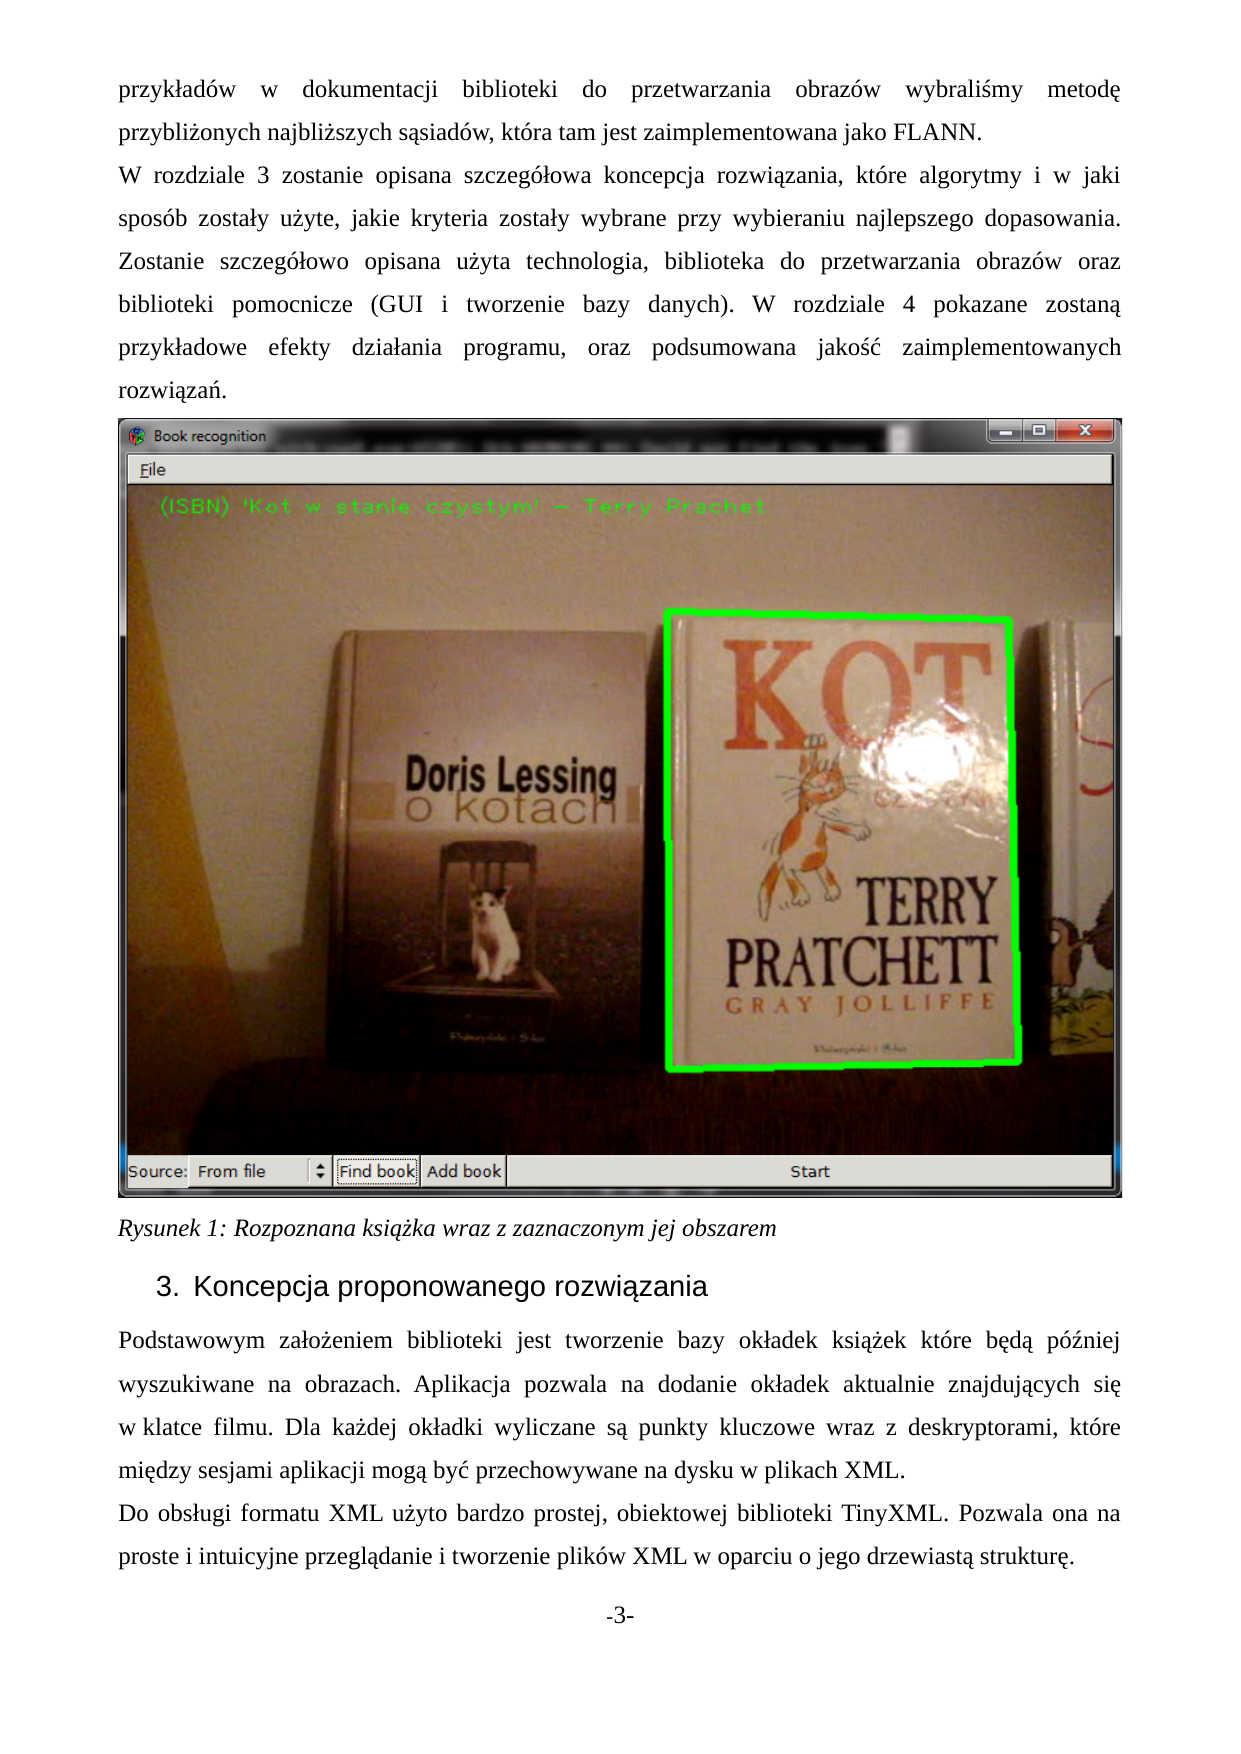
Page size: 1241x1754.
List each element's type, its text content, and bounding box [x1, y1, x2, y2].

text przykładów w dokumentacji biblioteki do przetwarzania obrazów wybraliśmy metodę przybliżonych najbliższych sąsiadów, która tam jest zaimplementowana jako FLANN. [118, 74, 1122, 146]
text W rozdziale 3 zostanie opisana szczegółowa koncepcja rozwiązania, które algorytmy i w jaki sposób zostały użyte, jakie kryteria zostały wybrane przy wybieraniu najlepszego dopasowania. Zostanie szczegółowo opisana użyta technologia, biblioteka do przetwarzania obrazów oraz biblioteki pomocnicze (GUI i tworzenie bazy danych). W rozdziale 4 pokazane zostaną przykładowe efekty działania programu, oraz podsumowana jakość zaimplementowanych rozwiązań. [118, 160, 1122, 418]
text [117, 1201, 1121, 1213]
text [117, 1242, 1121, 1252]
text Podstawowym założeniem biblioteki jest tworzenie bazy okładek książek które będą później wyszukiwane na obrazach. Aplikacja pozwala na dodanie okładek aktualnie znajdujących się w klatce filmu. Dla każdej okładki wyliczane są punkty kluczowe wraz z deskryptorami, które między sesjami aplikacji mogą być przechowywane na dysku w plikach XML. [118, 1326, 1122, 1484]
subtitle Koncepcja proponowanego rozwiązania [156, 1237, 1122, 1303]
text Do obsługi formatu XML użyto bardzo prostej, obiektowej biblioteki TinyXML. Pozwala ona na proste i intuicyjne przeglądanie i tworzenie plików XML w oparciu o jego drzewiastą strukturę. [118, 1498, 1122, 1570]
text Rysunek 1: Rozpoznana książka wraz z zaznaczonym jej obszarem [117, 1213, 1121, 1242]
